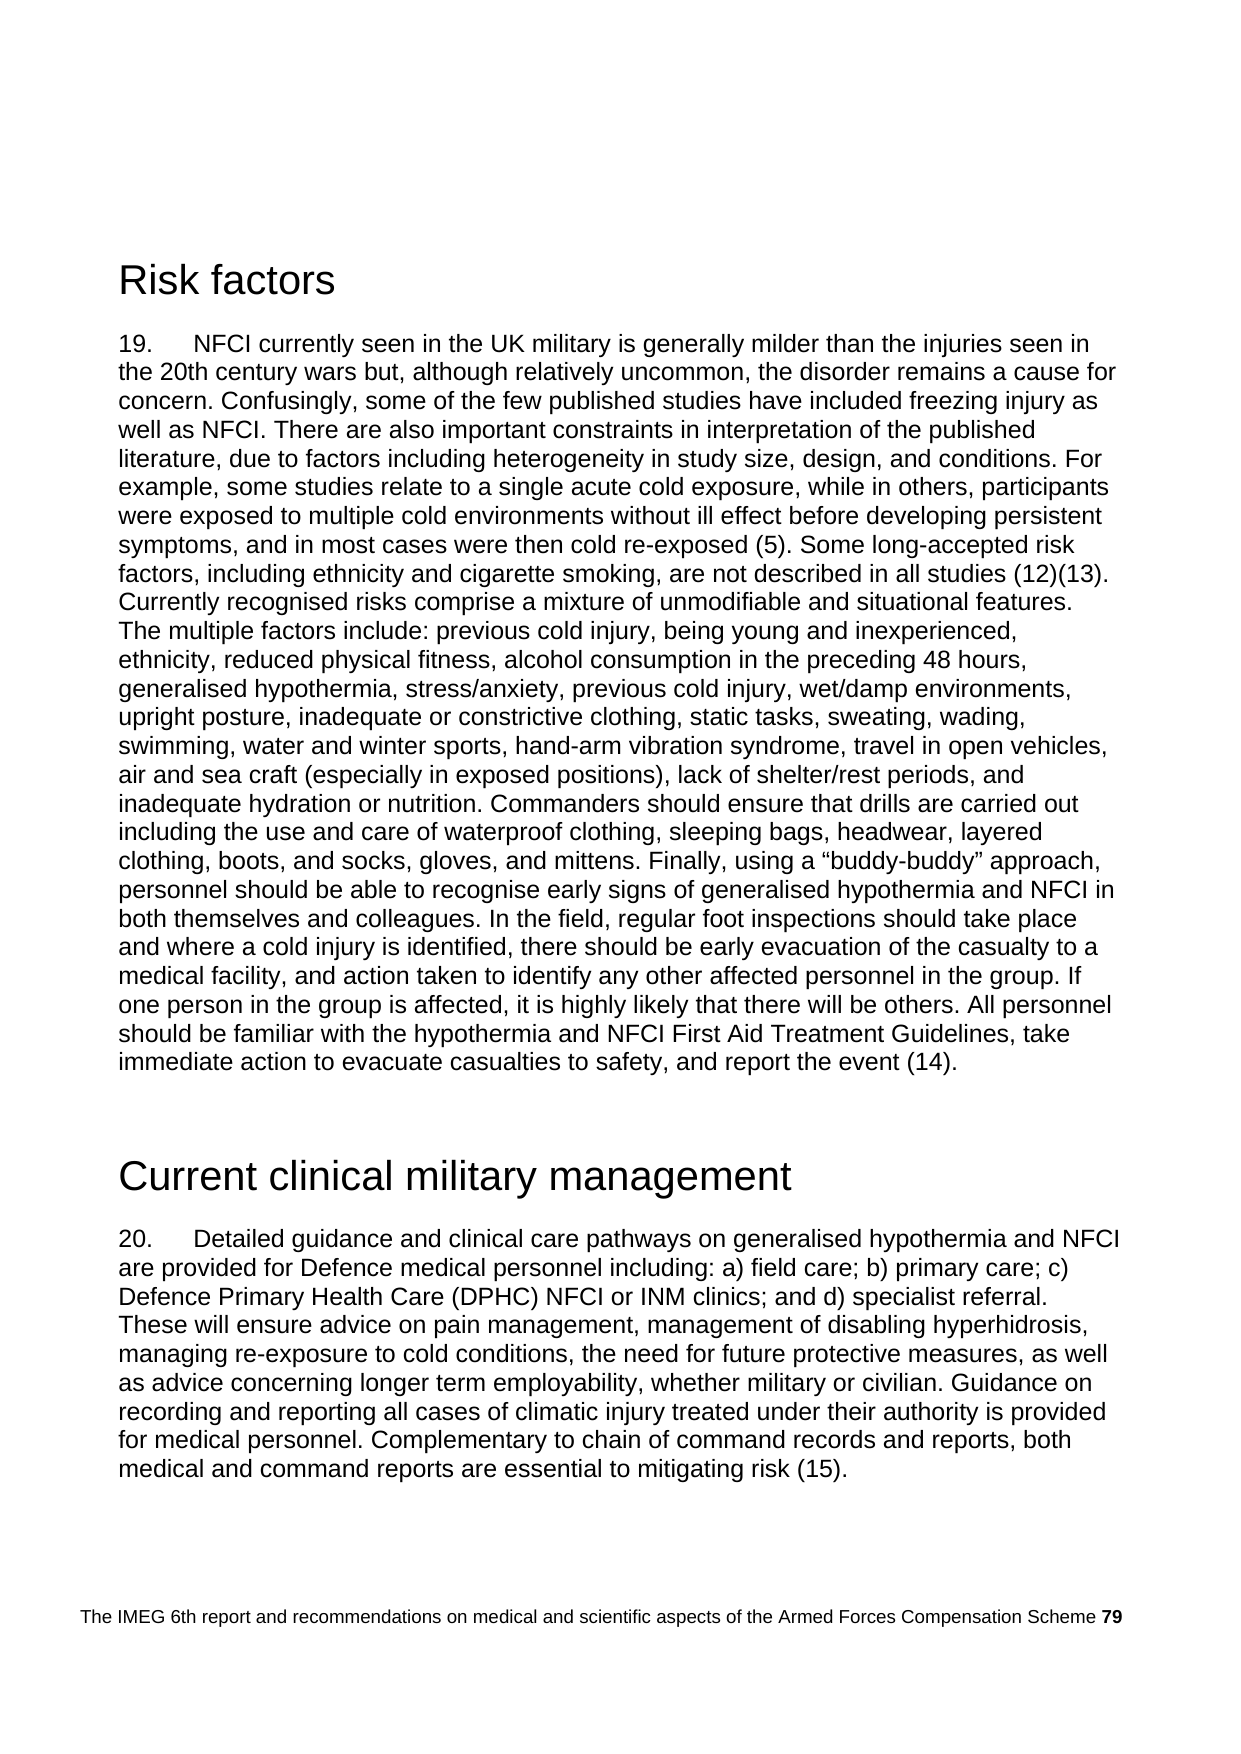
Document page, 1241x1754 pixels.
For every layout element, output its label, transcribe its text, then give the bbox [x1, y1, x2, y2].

text 19. NFCI currently seen in the UK military is generally milder than the injuries seen in the 20th century wars but, although relatively uncommon, the disorder remains a cause for concern. Confusingly, some of the few published studies have included freezing injury as well as NFCI. There are also important constraints in interpretation of the published literature, due to factors including heterogeneity in study size, design, and conditions. For example, some studies relate to a single acute cold exposure, while in others, participants were exposed to multiple cold environments without ill effect before developing persistent symptoms, and in most cases were then cold re-exposed (5). Some long-accepted risk factors, including ethnicity and cigarette smoking, are not described in all studies (12)(13). Currently recognised risks comprise a mixture of unmodifiable and situational features. The multiple factors include: previous cold injury, being young and inexperienced, ethnicity, reduced physical fitness, alcohol consumption in the preceding 48 hours, generalised hypothermia, stress/anxiety, previous cold injury, wet/damp environments, upright posture, inadequate or constrictive clothing, static tasks, sweating, wading, swimming, water and winter sports, hand-arm vibration syndrome, travel in open vehicles, air and sea craft (especially in exposed positions), lack of shelter/rest periods, and inadequate hydration or nutrition. Commanders should ensure that drills are carried out including the use and care of waterproof clothing, sleeping bags, headwear, layered clothing, boots, and socks, gloves, and mittens. Finally, using a “buddy-buddy” approach, personnel should be able to recognise early signs of generalised hypothermia and NFCI in both themselves and colleagues. In the field, regular foot inspections should take place and where a cold injury is identified, there should be early evacuation of the casualty to a medical facility, and action taken to identify any other affected personnel in the group. If one person in the group is affected, it is highly likely that there will be others. All personnel should be familiar with the hypothermia and NFCI First Aid Treatment Guidelines, take immediate action to evacuate casualties to safety, and report the event (14). [118, 329, 1122, 1076]
subtitle Risk factors [118, 256, 1122, 304]
subtitle Current clinical military management [118, 1151, 1122, 1199]
text 20. Detailed guidance and clinical care pathways on generalised hypothermia and NFCI are provided for Defence medical personnel including: a) field care; b) primary care; c) Defence Primary Health Care (DPHC) NFCI or INM clinics; and d) specialist referral. These will ensure advice on pain management, management of disabling hyperhidrosis, managing re-exposure to cold conditions, the need for future protective measures, as well as advice concerning longer term employability, whether military or civilian. Guidance on recording and reporting all cases of climatic injury treated under their authority is provided for medical personnel. Complementary to chain of command records and reports, both medical and command reports are essential to mitigating risk (15). [118, 1224, 1122, 1483]
